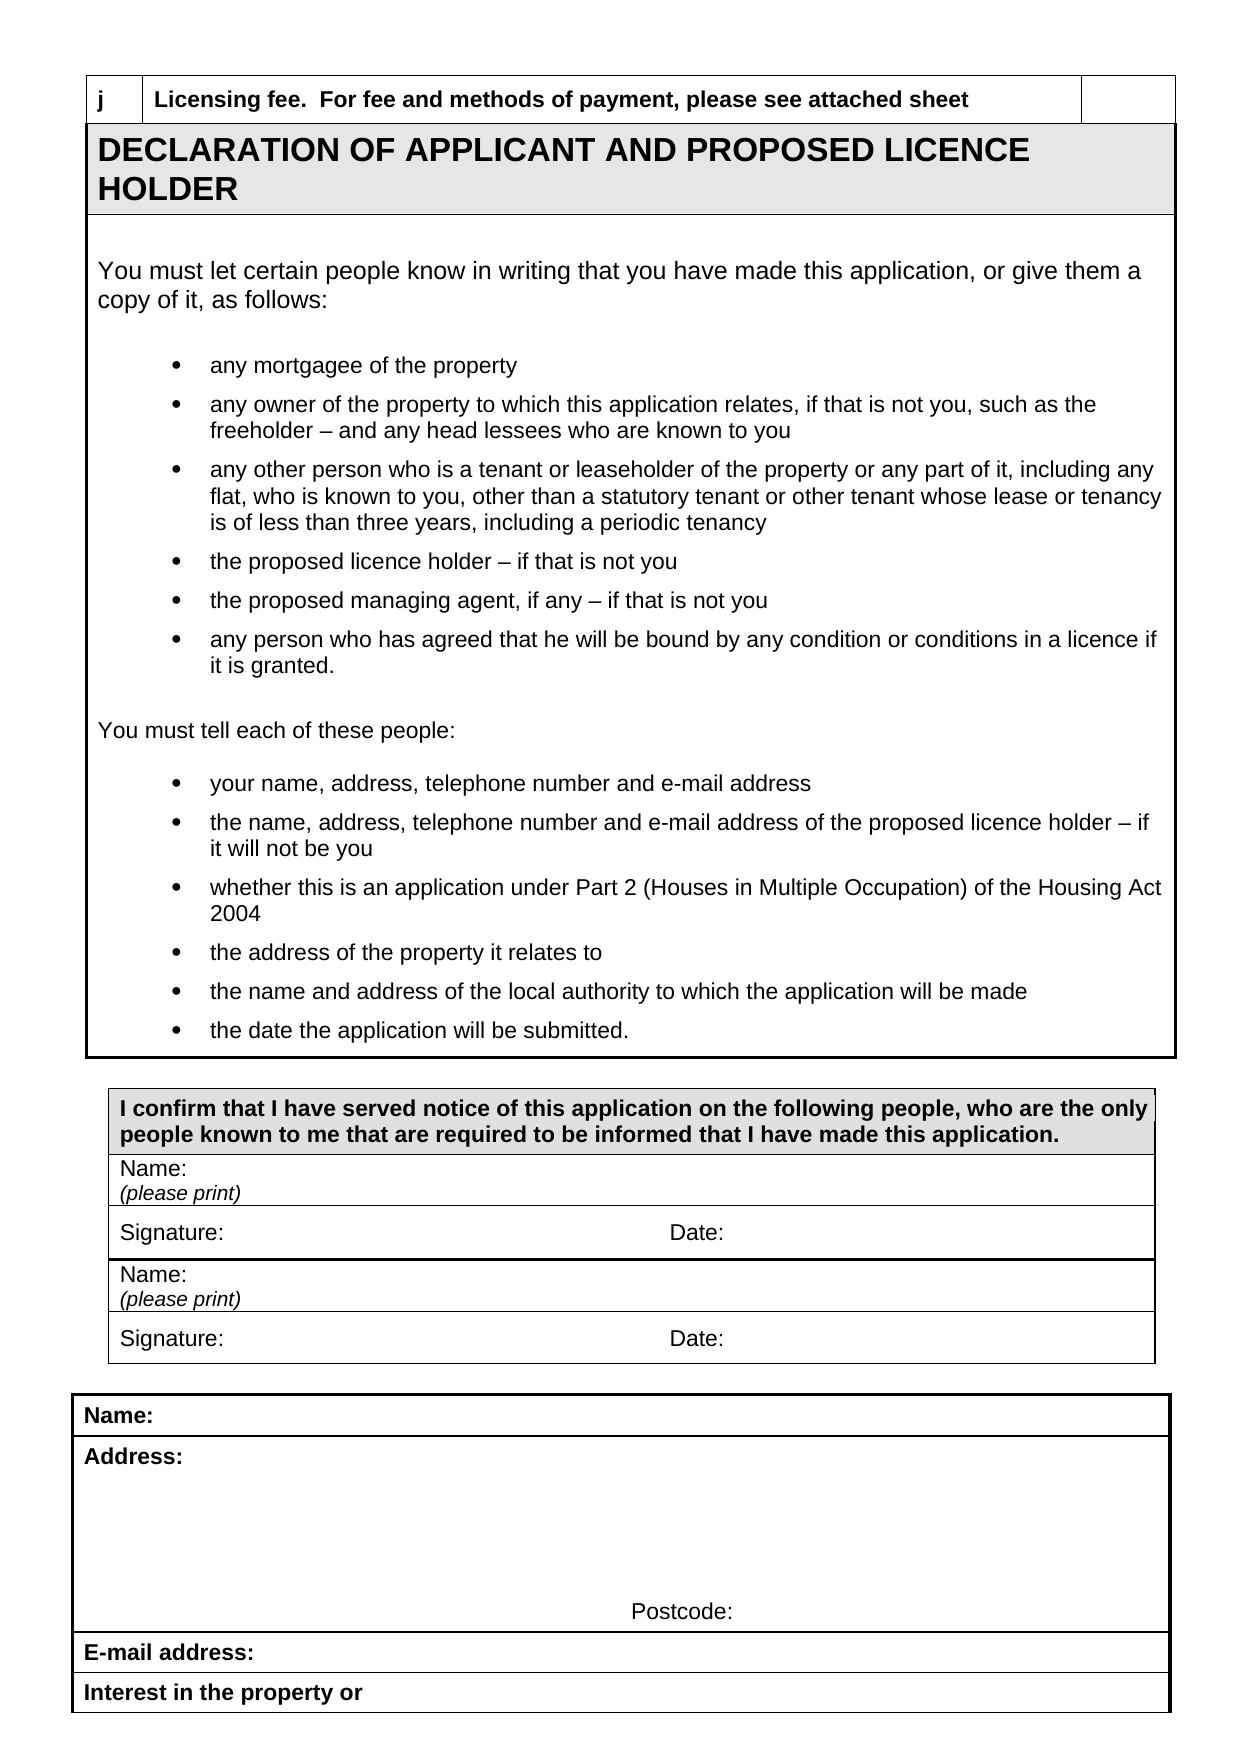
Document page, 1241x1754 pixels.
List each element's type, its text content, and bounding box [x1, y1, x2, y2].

table_cell j [87, 76, 142, 123]
table_cell Interest in the property or [74, 1673, 1168, 1712]
table_header I confirm that I have served notice of this application on the following people, who are the only people known to me that are required to be informed that I have made this application. [109, 1089, 1154, 1154]
table_header Name: [74, 1396, 1168, 1435]
table_cell Address: Postcode: [74, 1437, 1168, 1631]
table_cell Licensing fee. For fee and methods of payment, please see attached sheet [143, 76, 1081, 123]
table_cell You must let certain people know in writing that you have made this application, or give them a copy of it, as follows: any mortgagee of the property any owner of the property to which this application relates, if that is not you, such as the freeholder – and any head lessees who are known to you any other person who is a tenant or leaseholder of the property or any part of it, including any flat, who is known to you, other than a statutory tenant or other tenant whose lease or tenancy is of less than three years, including a periodic tenancy the proposed licence holder – if that is not you the proposed managing agent, if any – if that is not you any person who has agreed that he will be bound by any condition or conditions in a licence if it is granted. You must tell each of these people: your name, address, telephone number and e-mail address the name, address, telephone number and e-mail address of the proposed licence holder – if it will not be you whether this is an application under Part 2 (Houses in Multiple Occupation) of the Housing Act 2004 the address of the property it relates to the name and address of the local authority to which the application will be made the date the application will be submitted. [88, 215, 1174, 1056]
table_cell E-mail address: [74, 1633, 1168, 1671]
table_cell Signature: Date: [109, 1312, 1154, 1363]
table_cell Signature: Date: [109, 1206, 1154, 1257]
table_cell DECLARATION OF APPLICANT AND PROPOSED LICENCE HOLDER [88, 124, 1174, 213]
table_cell Name: (please print) [109, 1261, 1154, 1311]
table_cell Name: (please print) [109, 1155, 1154, 1205]
table_cell [1082, 76, 1175, 123]
